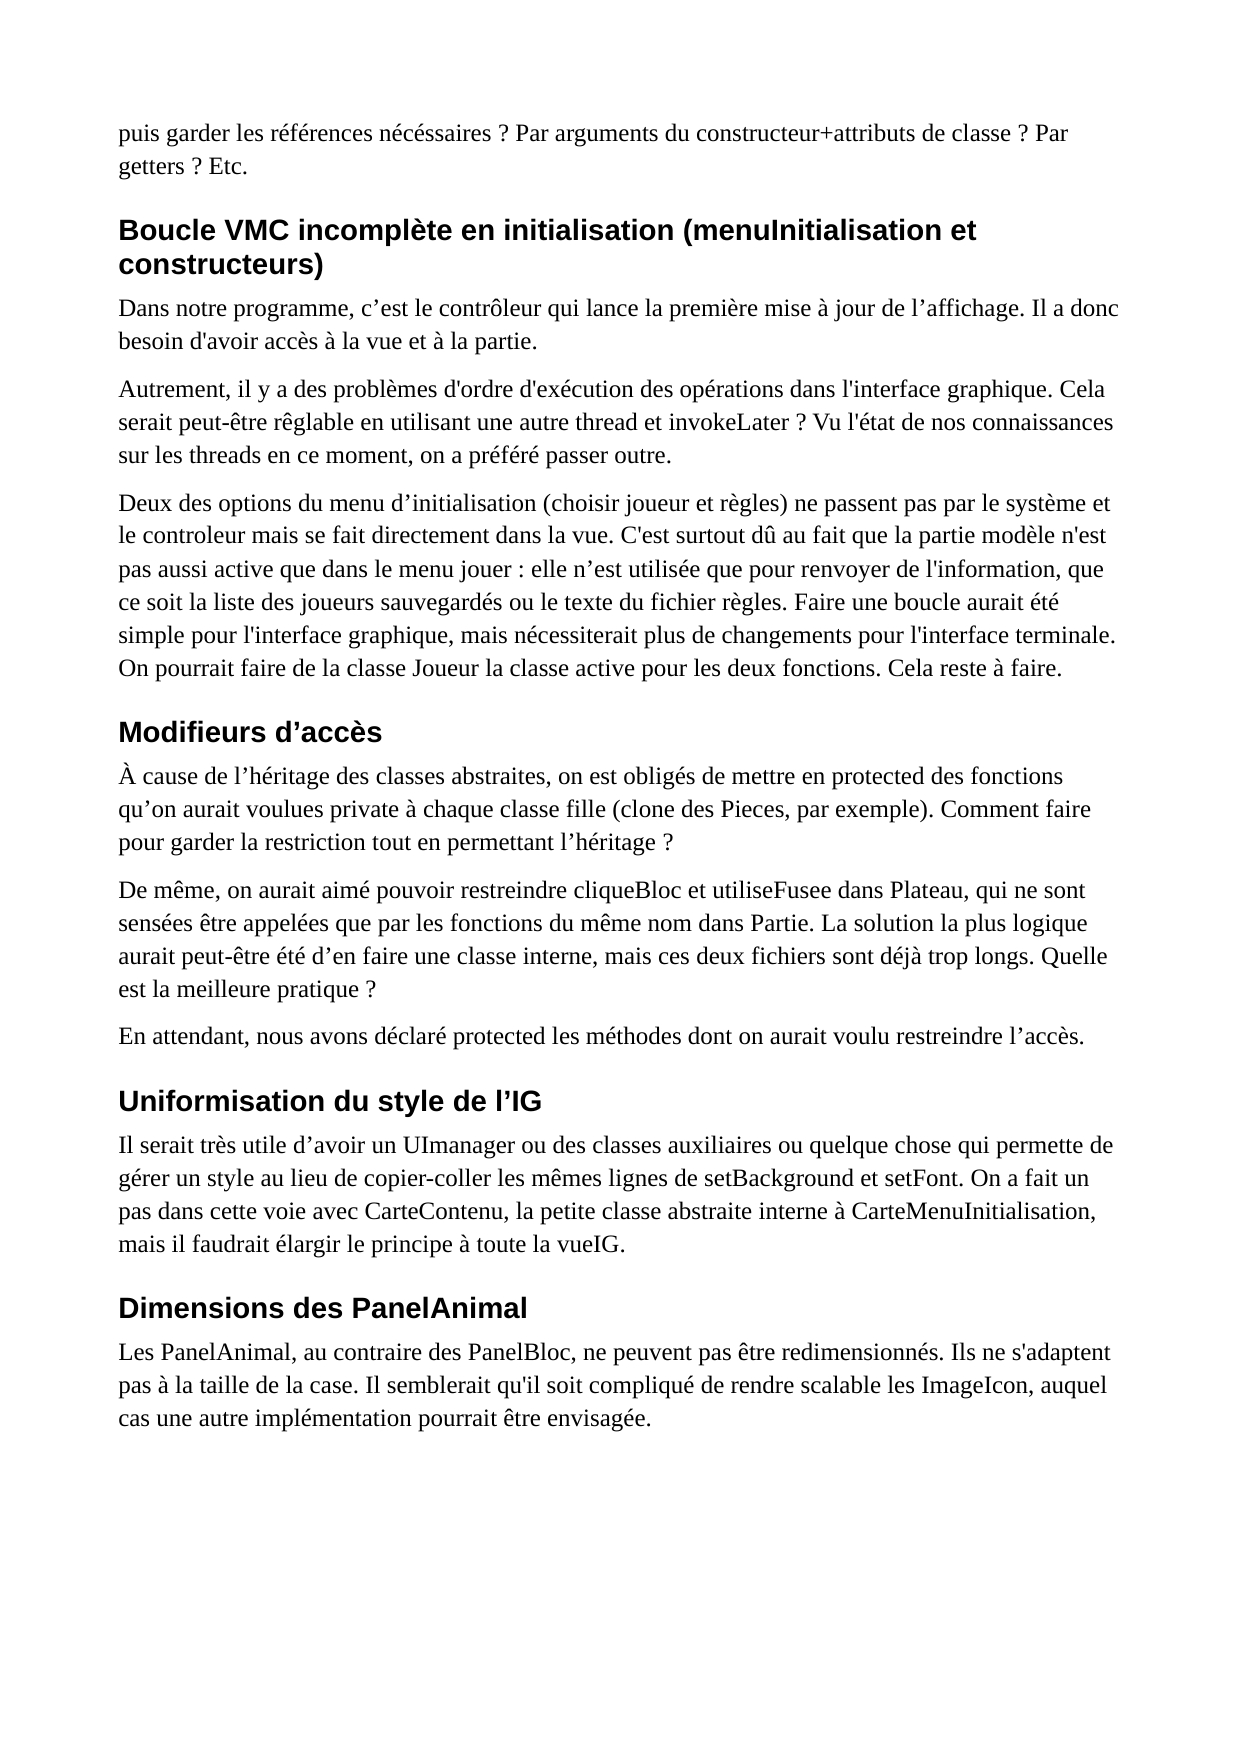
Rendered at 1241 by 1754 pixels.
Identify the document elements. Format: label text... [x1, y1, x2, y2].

text En attendant, nous avons déclaré protected les méthodes dont on aurait voulu restreindre l’accès. [118, 1021, 1122, 1050]
text puis garder les références nécéssaires ? Par arguments du constructeur+attributs de classe ? Par getters ? Etc. [118, 118, 1122, 180]
subtitle Dimensions des PanelAnimal [118, 1291, 1122, 1325]
text Les PanelAnimal, au contraire des PanelBloc, ne peuvent pas être redimensionnés. Ils ne s'adaptent pas à la taille de la case. Il semblerait qu'il soit compliqué de rendre scalable les ImageIcon, auquel cas une autre implémentation pourrait être envisagée. [118, 1337, 1122, 1432]
text Deux des options du menu d’initialisation (choisir joueur et règles) ne passent pas par le système et le controleur mais se fait directement dans la vue. C'est surtout dû au fait que la partie modèle n'est pas aussi active que dans le menu jouer : elle n’est utilisée que pour renvoyer de l'information, que ce soit la liste des joueurs sauvegardés ou le texte du fichier règles. Faire une boucle aurait été simple pour l'interface graphique, mais nécessiterait plus de changements pour l'interface terminale. On pourrait faire de la classe Joueur la classe active pour les deux fonctions. Cela reste à faire. [118, 488, 1122, 681]
text Dans notre programme, c’est le contrôleur qui lance la première mise à jour de l’affichage. Il a donc besoin d'avoir accès à la vue et à la partie. [118, 293, 1122, 355]
text Il serait très utile d’avoir un UImanager ou des classes auxiliaires ou quelque chose qui permette de gérer un style au lieu de copier-coller les mêmes lignes de setBackground et setFont. On a fait un pas dans cette voie avec CarteContenu, la petite classe abstraite interne à CarteMenuInitialisation, mais il faudrait élargir le principe à toute la vueIG. [118, 1130, 1122, 1258]
subtitle Boucle VMC incomplète en initialisation (menuInitialisation et constructeurs) [118, 213, 1122, 281]
subtitle Modifieurs d’accès [118, 715, 1122, 749]
subtitle Uniformisation du style de l’IG [118, 1084, 1122, 1117]
text Autrement, il y a des problèmes d'ordre d'exécution des opérations dans l'interface graphique. Cela serait peut-être rêglable en utilisant une autre thread et invokeLater ? Vu l'état de nos connaissances sur les threads en ce moment, on a préféré passer outre. [118, 374, 1122, 469]
text À cause de l’héritage des classes abstraites, on est obligés de mettre en protected des fonctions qu’on aurait voulues private à chaque classe fille (clone des Pieces, par exemple). Comment faire pour garder la restriction tout en permettant l’héritage ? [118, 761, 1122, 856]
text De même, on aurait aimé pouvoir restreindre cliqueBloc et utiliseFusee dans Plateau, qui ne sont sensées être appelées que par les fonctions du même nom dans Partie. La solution la plus logique aurait peut-être été d’en faire une classe interne, mais ces deux fichiers sont déjà trop longs. Quelle est la meilleure pratique ? [118, 875, 1122, 1003]
